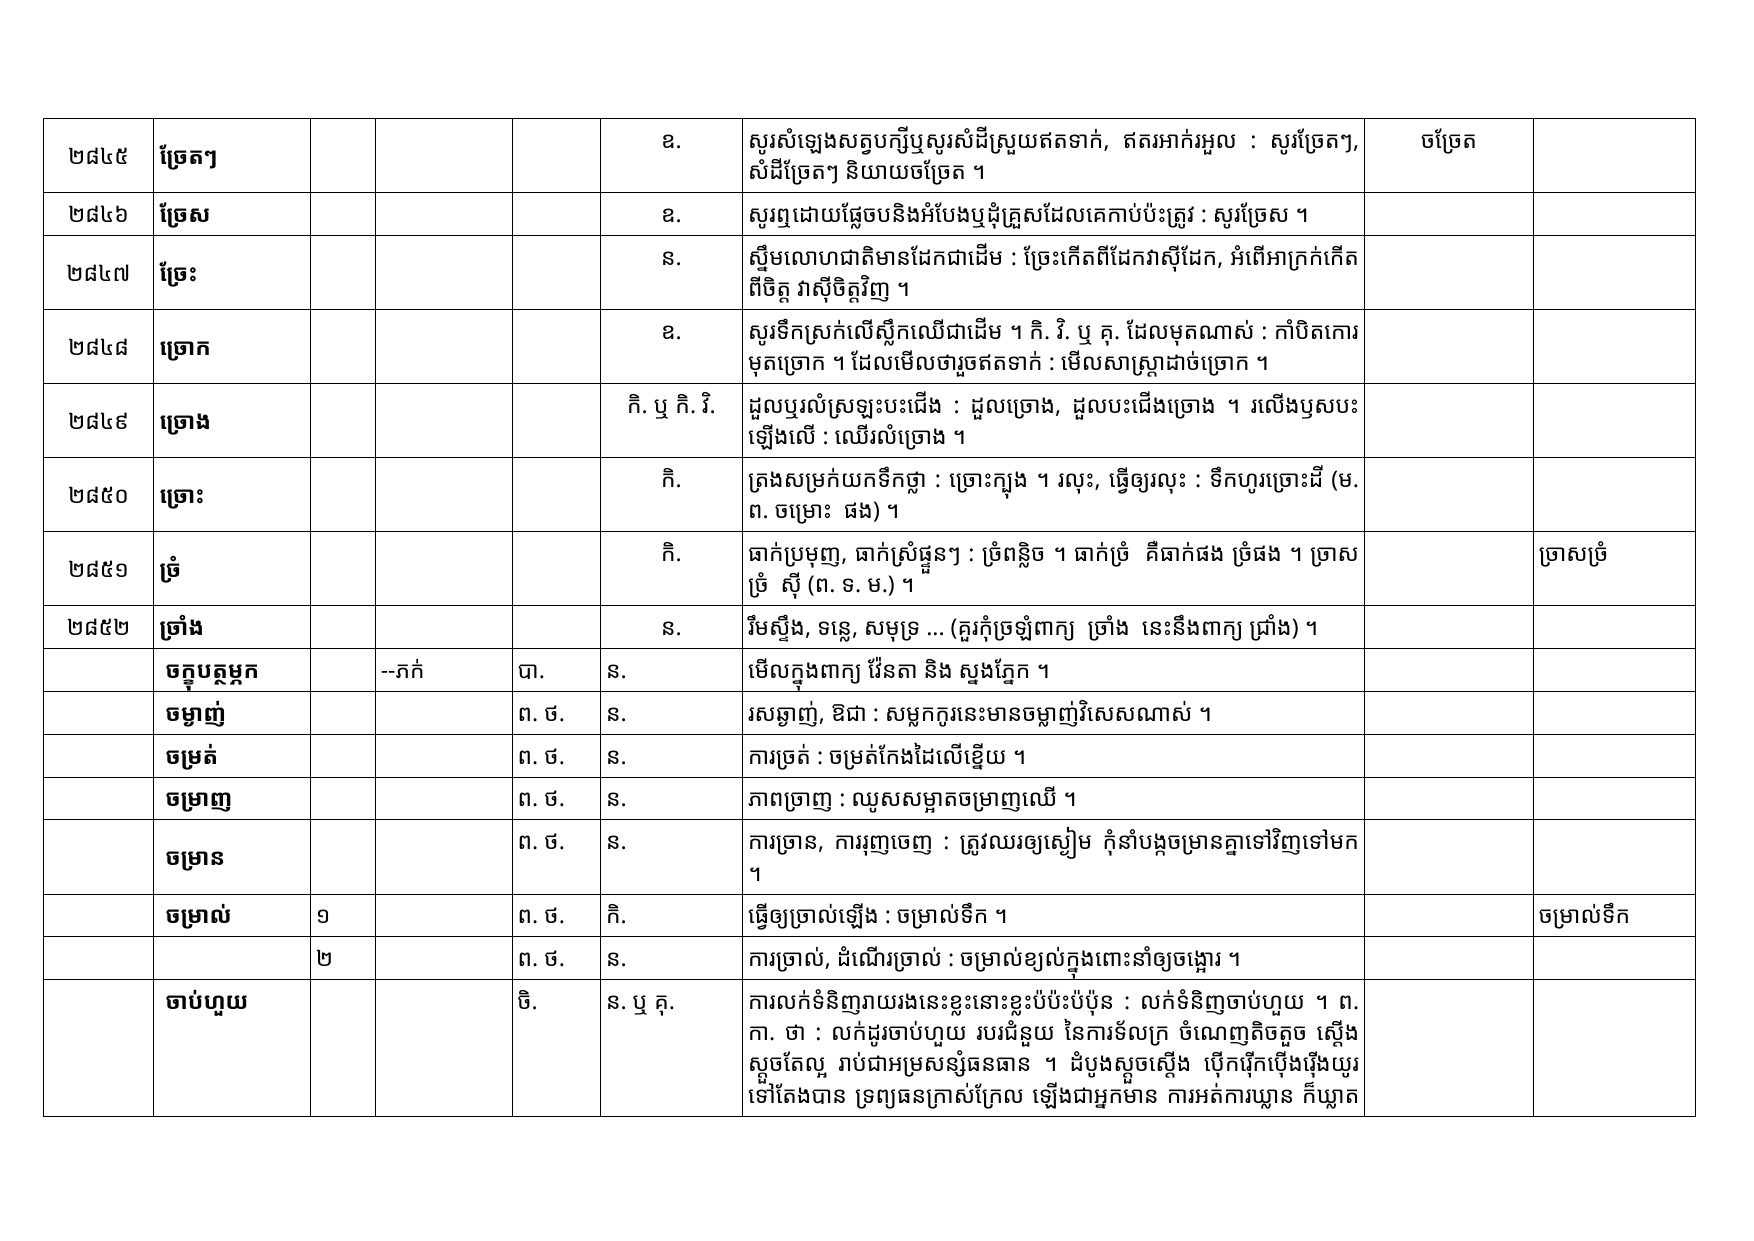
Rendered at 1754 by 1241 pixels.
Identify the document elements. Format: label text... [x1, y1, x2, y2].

table_cell ការ​ច្រត់ : ចម្រត់​កែង​ដៃ​លើ​ខ្នើយ ។ [743, 735, 1364, 777]
table_cell ព. ថ. [513, 735, 600, 777]
table_cell ន. [601, 820, 742, 893]
table_cell [513, 458, 600, 531]
table_cell ន. [601, 606, 742, 648]
table_cell ២៨៥១ [44, 532, 153, 605]
table_cell [376, 236, 512, 309]
table_cell ២៨៥២ [44, 606, 153, 648]
table_cell [1534, 236, 1695, 309]
table_cell [311, 980, 375, 1116]
table_cell ន. [601, 735, 742, 777]
table_cell ២ [311, 937, 375, 979]
table_cell [513, 384, 600, 457]
table_cell [311, 119, 375, 192]
table_cell ចម្រត់ [154, 735, 310, 777]
table_cell [513, 532, 600, 605]
table_cell ច្រោះ [154, 458, 310, 531]
table_cell ច្រោង [154, 384, 310, 457]
table_cell ត្រង​សម្រក់​យក​ទឹក​ថ្លា : ច្រោះ​ក្បុង ។ រលុះ, ធ្វើ​ឲ្យ​រលុះ : ទឹក​ហូរ​ច្រោះ​ដី (ម. ព. ចម្រោះ ផង) ។ [743, 458, 1364, 531]
table_cell [311, 532, 375, 605]
table_cell ចម្ងាញ់ [154, 692, 310, 734]
table_cell [376, 937, 512, 979]
table_cell ២៨៤៧ [44, 236, 153, 309]
table_cell ចម្រាល់​ទឹក [1534, 895, 1695, 936]
table_cell [1365, 193, 1533, 235]
table_cell [1534, 458, 1695, 531]
table_cell ច្រែត​ៗ [154, 119, 310, 192]
table_cell ព. ថ. [513, 820, 600, 893]
table_cell [311, 649, 375, 691]
table_cell [44, 895, 153, 936]
table_cell [376, 820, 512, 893]
table_cell ការ​លក់​ទំនិញ​រាយ​រង​នេះ​ខ្លះ​នោះ​ខ្លះ​ប៉ប៉ះប៉ប៉ុន : លក់​ទំនិញ​ចាប់ហួយ ។ ព. កា. ថា : លក់​ដូរ​ចាប់ហួយ របរ​ជំនួយ នៃ​ការ​ទ័ល​ក្រ ចំណេញ​តិចតួច ស្តើង​ស្តួច​តែ​ល្អ រាប់​ជា​អម្រ​សន្សំ​ធនធាន ។ ដំបូង​ស្តួច​ស្តើង ប៉ើករ៉ើក​ប៉ើងរ៉ើង​យូរ​ទៅ​តែង​បាន ទ្រព្យ​ធន​ក្រាស់​ក្រែល ឡើង​ជា​អ្នក​មាន ការ​អត់​ការ​ឃ្លាន ក៏​ឃ្លាត​ [743, 980, 1364, 1116]
table_cell [376, 778, 512, 819]
table_cell [376, 193, 512, 235]
table_cell [1534, 119, 1695, 192]
table_cell ច្រំ [154, 532, 310, 605]
table_cell [1365, 735, 1533, 777]
table_cell [311, 692, 375, 734]
table_cell ២៨៤៨ [44, 310, 153, 383]
table_cell [376, 532, 512, 605]
table_cell [376, 606, 512, 648]
table_cell ច្រោក [154, 310, 310, 383]
table_cell ច្រាំង [154, 606, 310, 648]
table_cell ច្រែះ [154, 236, 310, 309]
table_cell ន. [601, 236, 742, 309]
table_cell [1534, 735, 1695, 777]
table_cell រស​ឆ្ងាញ់, ឱជា : សម្ល​កកូរ​នេះ​មាន​ចម្លាញ់​វិសេស​ណាស់ ។ [743, 692, 1364, 734]
table_cell ២៨៤៥ [44, 119, 153, 192]
table_cell ចម្រាញ [154, 778, 310, 819]
table_cell [44, 937, 153, 979]
table_cell [376, 310, 512, 383]
table_cell [1534, 820, 1695, 893]
table_cell រឹម​ស្ទឹង, ទន្លេ, សមុទ្រ ... (គួរ​កុំ​ច្រឡំ​ពាក្យ ច្រាំង នេះ​នឹង​ពាក្យ​ ជ្រាំង) ។ [743, 606, 1364, 648]
table_cell [1534, 649, 1695, 691]
table_cell [376, 384, 512, 457]
table_cell ន. ឬ គុ. [601, 980, 742, 1116]
table_cell [1534, 310, 1695, 383]
table_cell [1365, 980, 1533, 1116]
table_cell ២៨៥០ [44, 458, 153, 531]
table_cell [1365, 532, 1533, 605]
table_cell ព. ថ. [513, 937, 600, 979]
table_cell ន. [601, 937, 742, 979]
table_cell ចម្រាល់ [154, 895, 310, 936]
table_cell [311, 193, 375, 235]
table_cell [1534, 193, 1695, 235]
table_cell ព. ថ. [513, 895, 600, 936]
table_cell ២៨៤៩ [44, 384, 153, 457]
table_cell [311, 458, 375, 531]
table_cell ស្នឹម​លោហ​ជាតិ​មាន​ដែក​ជា​ដើម : ច្រែះ​កើត​ពី​ដែក​វា​ស៊ី​ដែក, អំពើ​អាក្រក់​កើត​ពី​ចិត្ត វា​ស៊ី​ចិត្ត​វិញ ។ [743, 236, 1364, 309]
table_cell [154, 937, 310, 979]
table_cell [1365, 384, 1533, 457]
table_cell [1365, 236, 1533, 309]
table_cell [1365, 820, 1533, 893]
table_cell ចក្ខុ​បត្ថម្ភក [154, 649, 310, 691]
table_cell [311, 384, 375, 457]
table_cell ន. [601, 692, 742, 734]
table_cell ច្រែស [154, 193, 310, 235]
table_cell [1365, 692, 1533, 734]
table_cell កិ. ឬ កិ. វិ. [601, 384, 742, 457]
table_cell [1534, 606, 1695, 648]
table_cell [376, 119, 512, 192]
table_cell [1365, 895, 1533, 936]
table_cell ធាក់​ប្រមុញ, ធាក់​ស្រំ​ផ្ទួន​ៗ : ច្រំ​ពន្លិច ។ ធាក់​ច្រំ គឺ​ធាក់​ផង ច្រំ​ផង ។ ច្រាស​ច្រំ ស៊ី (ព. ទ. ម.) ។ [743, 532, 1364, 605]
table_cell [1534, 778, 1695, 819]
table_cell ១ [311, 895, 375, 936]
table_cell ដួល​ឬ​រលំ​ស្រឡះ​បះ​ជើង : ដួល​ច្រោង, ដួល​បះ​ជើង​ច្រោង ។ រលើង​ឫស​បះ​ឡើង​លើ : ឈើ​រលំ​ច្រោង ។ [743, 384, 1364, 457]
table_cell ន. [601, 649, 742, 691]
table_cell [1365, 310, 1533, 383]
table_cell បា. [513, 649, 600, 691]
table_cell [1365, 937, 1533, 979]
table_cell [376, 458, 512, 531]
table_cell [44, 778, 153, 819]
table_cell សូរ​ឮ​ដោយ​ផ្លែ​ចប​និង​អំបែង​ឬ​ដុំ​គ្រួស​ដែល​គេ​កាប់​ប៉ះ​ត្រូវ : សូរ​ច្រែស ។ [743, 193, 1364, 235]
table_cell [311, 735, 375, 777]
table_cell [1534, 937, 1695, 979]
table_cell កិ. [601, 895, 742, 936]
table_cell ន. [601, 778, 742, 819]
table_cell ការ​ច្រាល់, ដំណើរ​ច្រាល់ : ចម្រាល់​ខ្យល់​ក្នុង​ពោះ​នាំ​ឲ្យ​ចង្អោរ ។ [743, 937, 1364, 979]
table_cell [44, 649, 153, 691]
table_cell [1365, 458, 1533, 531]
table_cell [513, 606, 600, 648]
table_cell [311, 236, 375, 309]
table_cell [311, 820, 375, 893]
table_cell [1534, 980, 1695, 1116]
table_cell [311, 778, 375, 819]
table_cell [44, 980, 153, 1116]
table_cell ២៨៤៦ [44, 193, 153, 235]
table_cell [44, 692, 153, 734]
table_cell ចាប់ហួយ [154, 980, 310, 1116]
table_cell ចិ. [513, 980, 600, 1116]
table_cell ធ្វើ​ឲ្យ​ច្រាល់​ឡើង : ចម្រាល់​ទឹក ។ [743, 895, 1364, 936]
table_cell [1365, 649, 1533, 691]
table_cell [513, 119, 600, 192]
table_cell [1365, 606, 1533, 648]
table_cell [376, 735, 512, 777]
table_cell ចច្រែត [1365, 119, 1533, 192]
table_cell ចម្រាន [154, 820, 310, 893]
table_cell ឧ. [601, 310, 742, 383]
table_cell [513, 193, 600, 235]
table_cell [376, 980, 512, 1116]
table_cell ព. ថ. [513, 692, 600, 734]
table_cell [376, 692, 512, 734]
table_cell សូរ​ទឹក​ស្រក់​លើ​ស្លឹក​ឈើ​ជាដើម ។ កិ. វិ. ឬ គុ. ដែល​មុត​ណាស់​ : កាំបិត​កោរ​មុត​ច្រោក ។ ដែល​មើល​ថា​រួច​ឥត​ទាក់ : មើល​សាស្ត្រា​ដាច់​ច្រោក ។ [743, 310, 1364, 383]
table_cell ច្រាស​ច្រំ [1534, 532, 1695, 605]
table_cell [376, 895, 512, 936]
table_cell [1534, 384, 1695, 457]
table_cell [311, 310, 375, 383]
table_cell [513, 310, 600, 383]
table_cell [311, 606, 375, 648]
table_cell [44, 820, 153, 893]
table_cell ការ​ច្រាន, ការ​រុញ​ចេញ : ត្រូវ​ឈរ​ឲ្យ​ស្ងៀម កុំ​នាំ​បង្ក​ចម្រាន​គ្នា​ទៅ​វិញ​ទៅ​មក ។ [743, 820, 1364, 893]
table_cell សូរ​សំឡេង​សត្វ​បក្សី​ឬ​សូរ​សំដី​ស្រួយ​ឥត​ទាក់, ឥត​រអាក់​រអួល : សូរ​ច្រែត​ៗ, សំដី​ច្រែត​ៗ និយាយ​ចច្រែត ។ [743, 119, 1364, 192]
table_cell ឧ. [601, 119, 742, 192]
table_cell កិ. [601, 532, 742, 605]
table_cell ព. ថ. [513, 778, 600, 819]
table_cell កិ. [601, 458, 742, 531]
table_cell [513, 236, 600, 309]
table_cell [1534, 692, 1695, 734]
table_cell ឧ. [601, 193, 742, 235]
table_cell [1365, 778, 1533, 819]
table_cell ភាព​ច្រាញ : ឈូស​សម្អាត​ចម្រាញ​ឈើ ។ [743, 778, 1364, 819]
table_cell មើល​ក្នុង​ពាក្យ វ៉ែនតា និង ស្នង​ភ្នែក ។ [743, 649, 1364, 691]
table_cell --ភក់ [376, 649, 512, 691]
table_cell [44, 735, 153, 777]
